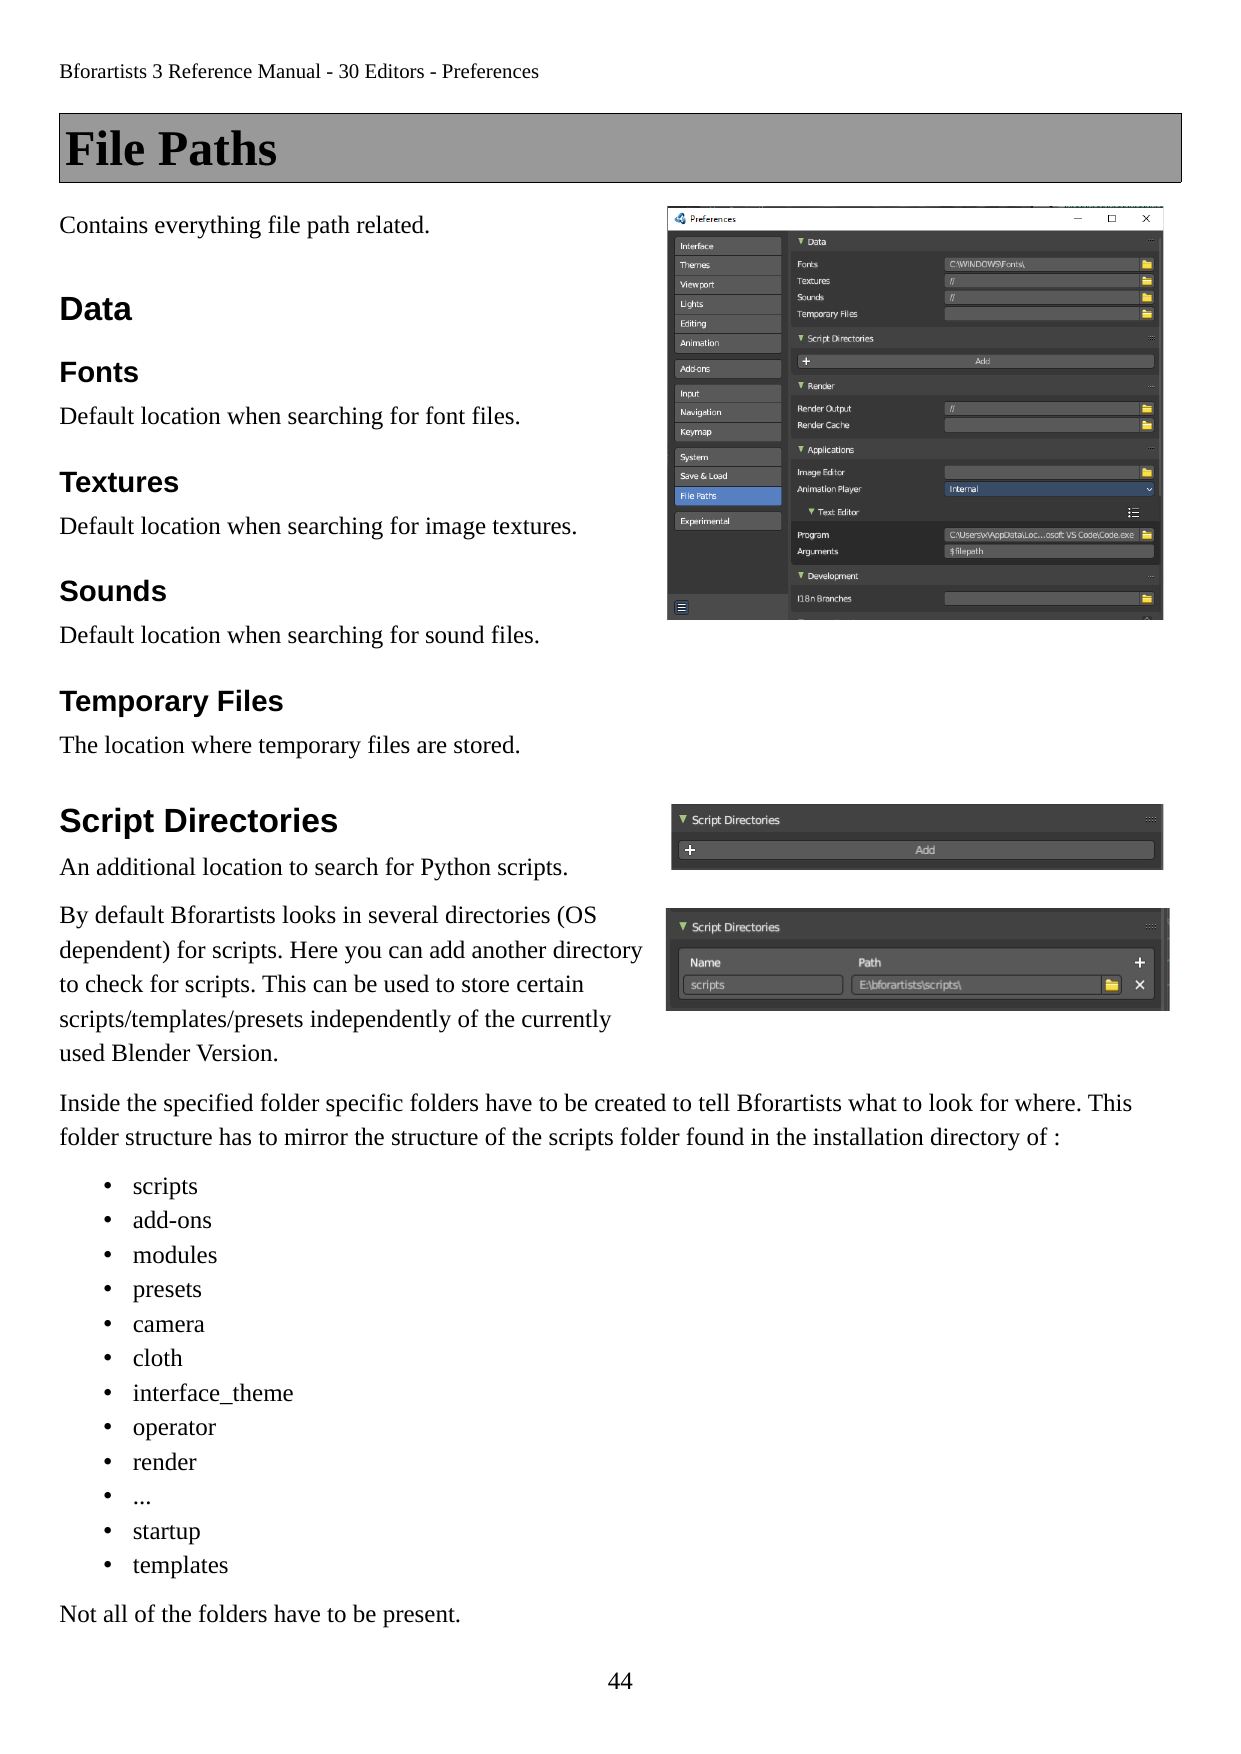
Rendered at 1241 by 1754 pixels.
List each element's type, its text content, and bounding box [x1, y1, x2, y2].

list modules [103, 1240, 1181, 1269]
subtitle [1164, 464, 1181, 498]
text An additional location to search for Python scripts. [59, 852, 1181, 880]
subtitle [1164, 354, 1181, 388]
subtitle Sounds [59, 574, 667, 608]
text Contains everything file path related. [59, 211, 667, 239]
text Inside the specified folder specific folders have to be created to tell Bforartists what to look for where. This folder structure has to mirror the structure of the scripts folder found in the installation directory of : [59, 1088, 1181, 1151]
subtitle Fonts [59, 354, 667, 388]
picture [665, 908, 1170, 1011]
subtitle [1164, 289, 1181, 327]
subtitle Textures [59, 464, 667, 498]
picture [671, 804, 1164, 870]
list templates [103, 1550, 1181, 1579]
list ... [103, 1481, 1181, 1510]
text Default location when searching for sound files. [59, 621, 1181, 649]
table_header File Paths [60, 114, 1181, 182]
list presets [103, 1274, 1181, 1303]
text By default Bforartists looks in several directories (OS dependent) for scripts. Here you can add another directory to check for scripts. This can be used to store certain scripts/templates/presets independently of the currently used Blender Version. [59, 901, 1181, 1067]
subtitle Script Directories [59, 800, 1181, 839]
list add-ons [103, 1206, 1181, 1234]
list interface_theme [103, 1378, 1181, 1407]
list scripts [103, 1171, 1181, 1200]
picture [667, 206, 1164, 620]
subtitle Temporary Files [59, 684, 1181, 718]
text The location where temporary files are stored. [59, 731, 1181, 759]
list camera [103, 1309, 1181, 1338]
text Default location when searching for image textures. [59, 511, 667, 539]
text Default location when searching for font files. [59, 401, 667, 429]
list render [103, 1447, 1181, 1476]
list operator [103, 1412, 1181, 1441]
subtitle Data [59, 289, 667, 327]
subtitle [1164, 574, 1181, 608]
list cloth [103, 1343, 1181, 1372]
text Not all of the folders have to be present. [59, 1599, 1181, 1628]
list startup [103, 1516, 1181, 1545]
